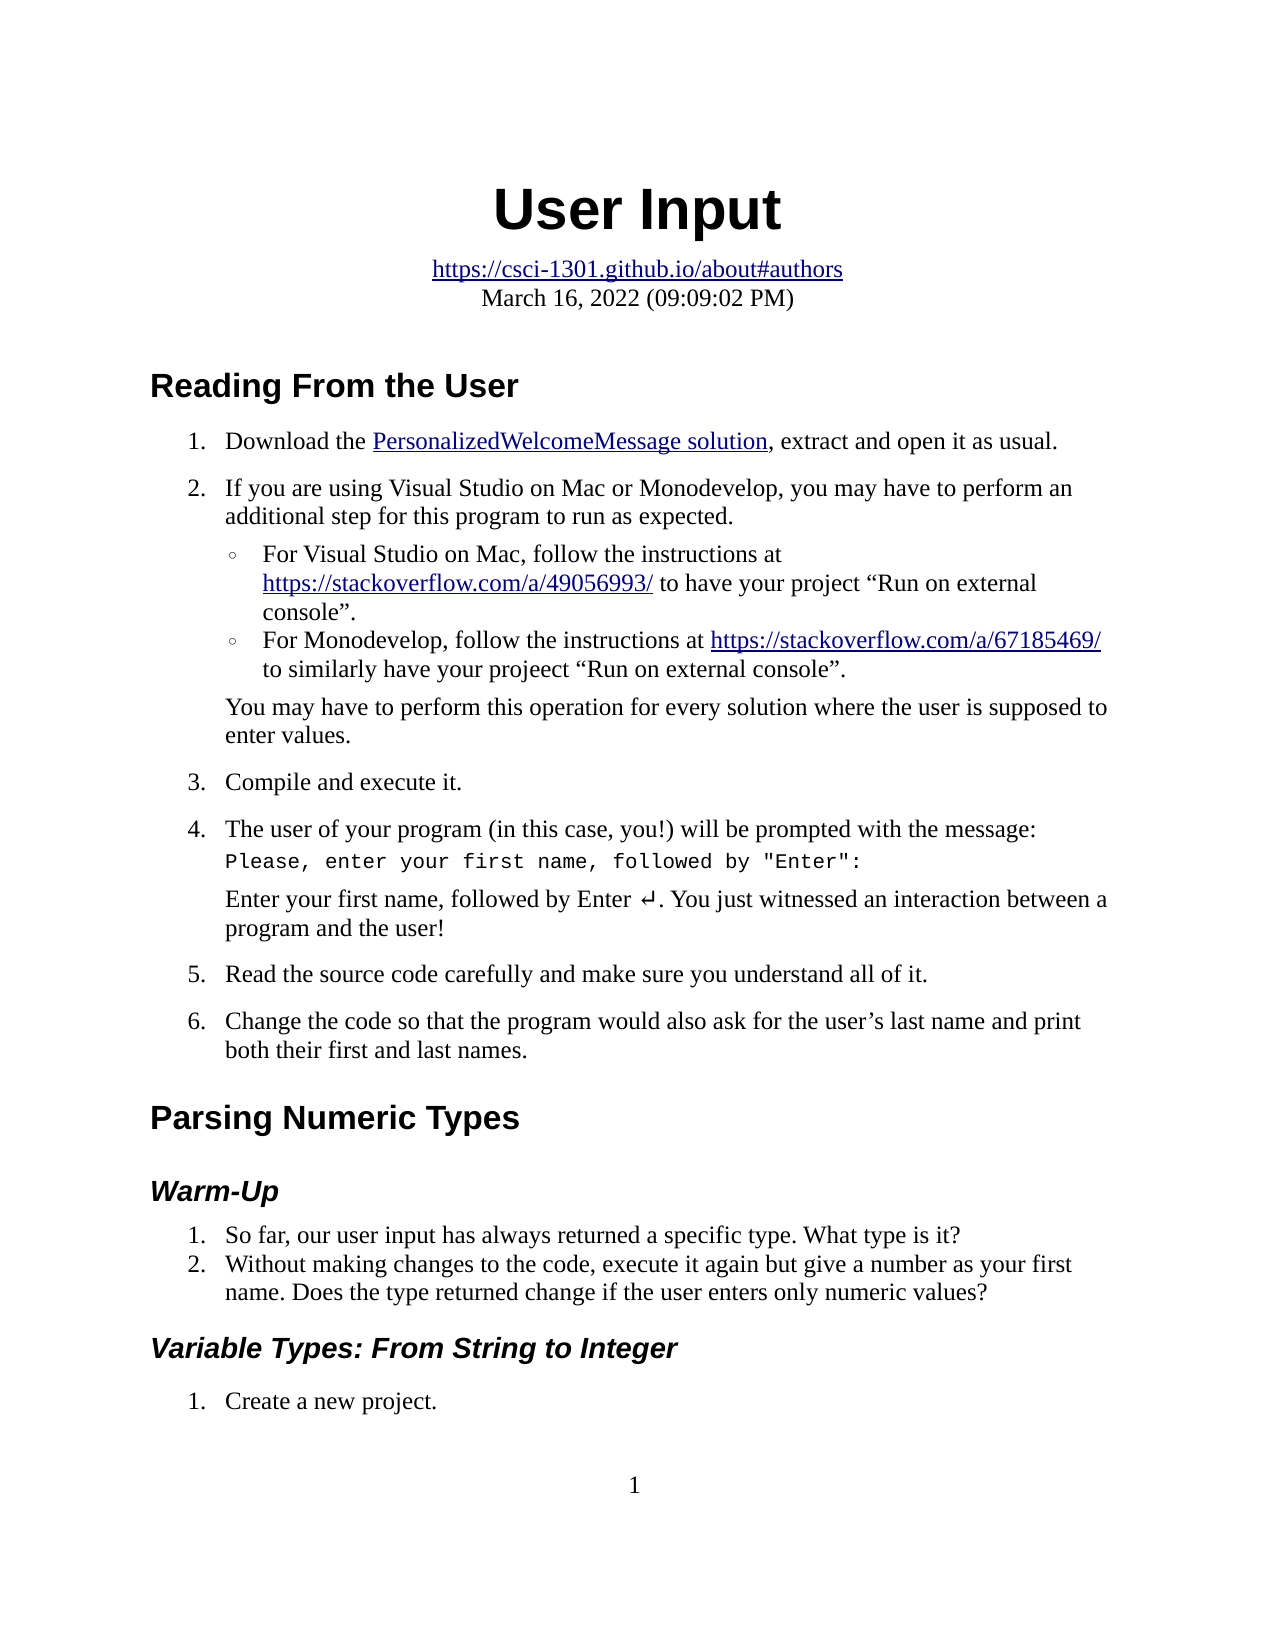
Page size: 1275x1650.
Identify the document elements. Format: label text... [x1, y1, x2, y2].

list For Visual Studio on Mac, follow the instructions at https://stackoverflow.com/a/49056993/ to have your project “Run on external console”. [225, 539, 1125, 625]
list The user of your program (in this case, you!) will be prompted with the message: [187, 814, 1125, 843]
subtitle Parsing Numeric Types [150, 1098, 1125, 1136]
list Change the code so that the program would also ask for the user’s last name and print both their first and last names. [187, 1006, 1125, 1064]
list For Monodevelop, follow the instructions at https://stackoverflow.com/a/67185469/ to similarly have your projeect “Run on external console”. [225, 625, 1125, 683]
subtitle Warm-Up [150, 1174, 1125, 1207]
text https://csci-1301.github.io/about#authors [150, 254, 1125, 283]
list You may have to perform this operation for every solution where the user is supposed to enter values. [187, 692, 1125, 749]
title User Input [150, 175, 1125, 242]
list If you are using Visual Studio on Mac or Monodevelop, you may have to perform an additional step for this program to run as expected. [187, 473, 1125, 530]
list Download the PersonalizedWelcomeMessage solution, extract and open it as usual. [187, 426, 1125, 455]
text March 16, 2022 (09:09:02 PM) [150, 283, 1125, 312]
list Create a new project. [187, 1386, 1125, 1415]
list Please, enter your first name, followed by "Enter": [187, 852, 1125, 875]
list So far, our user input has always returned a specific type. What type is it? [187, 1220, 1125, 1249]
list Read the source code carefully and make sure you understand all of it. [187, 959, 1125, 988]
subtitle Variable Types: From String to Integer [150, 1331, 1125, 1365]
list Compile and execute it. [187, 767, 1125, 796]
list Without making changes to the code, execute it again but give a number as your first name. Does the type returned change if the user enters only numeric values? [187, 1249, 1125, 1306]
subtitle Reading From the User [150, 366, 1125, 404]
list Enter your first name, followed by Enter ↵. You just witnessed an interaction between a program and the user! [187, 884, 1125, 942]
